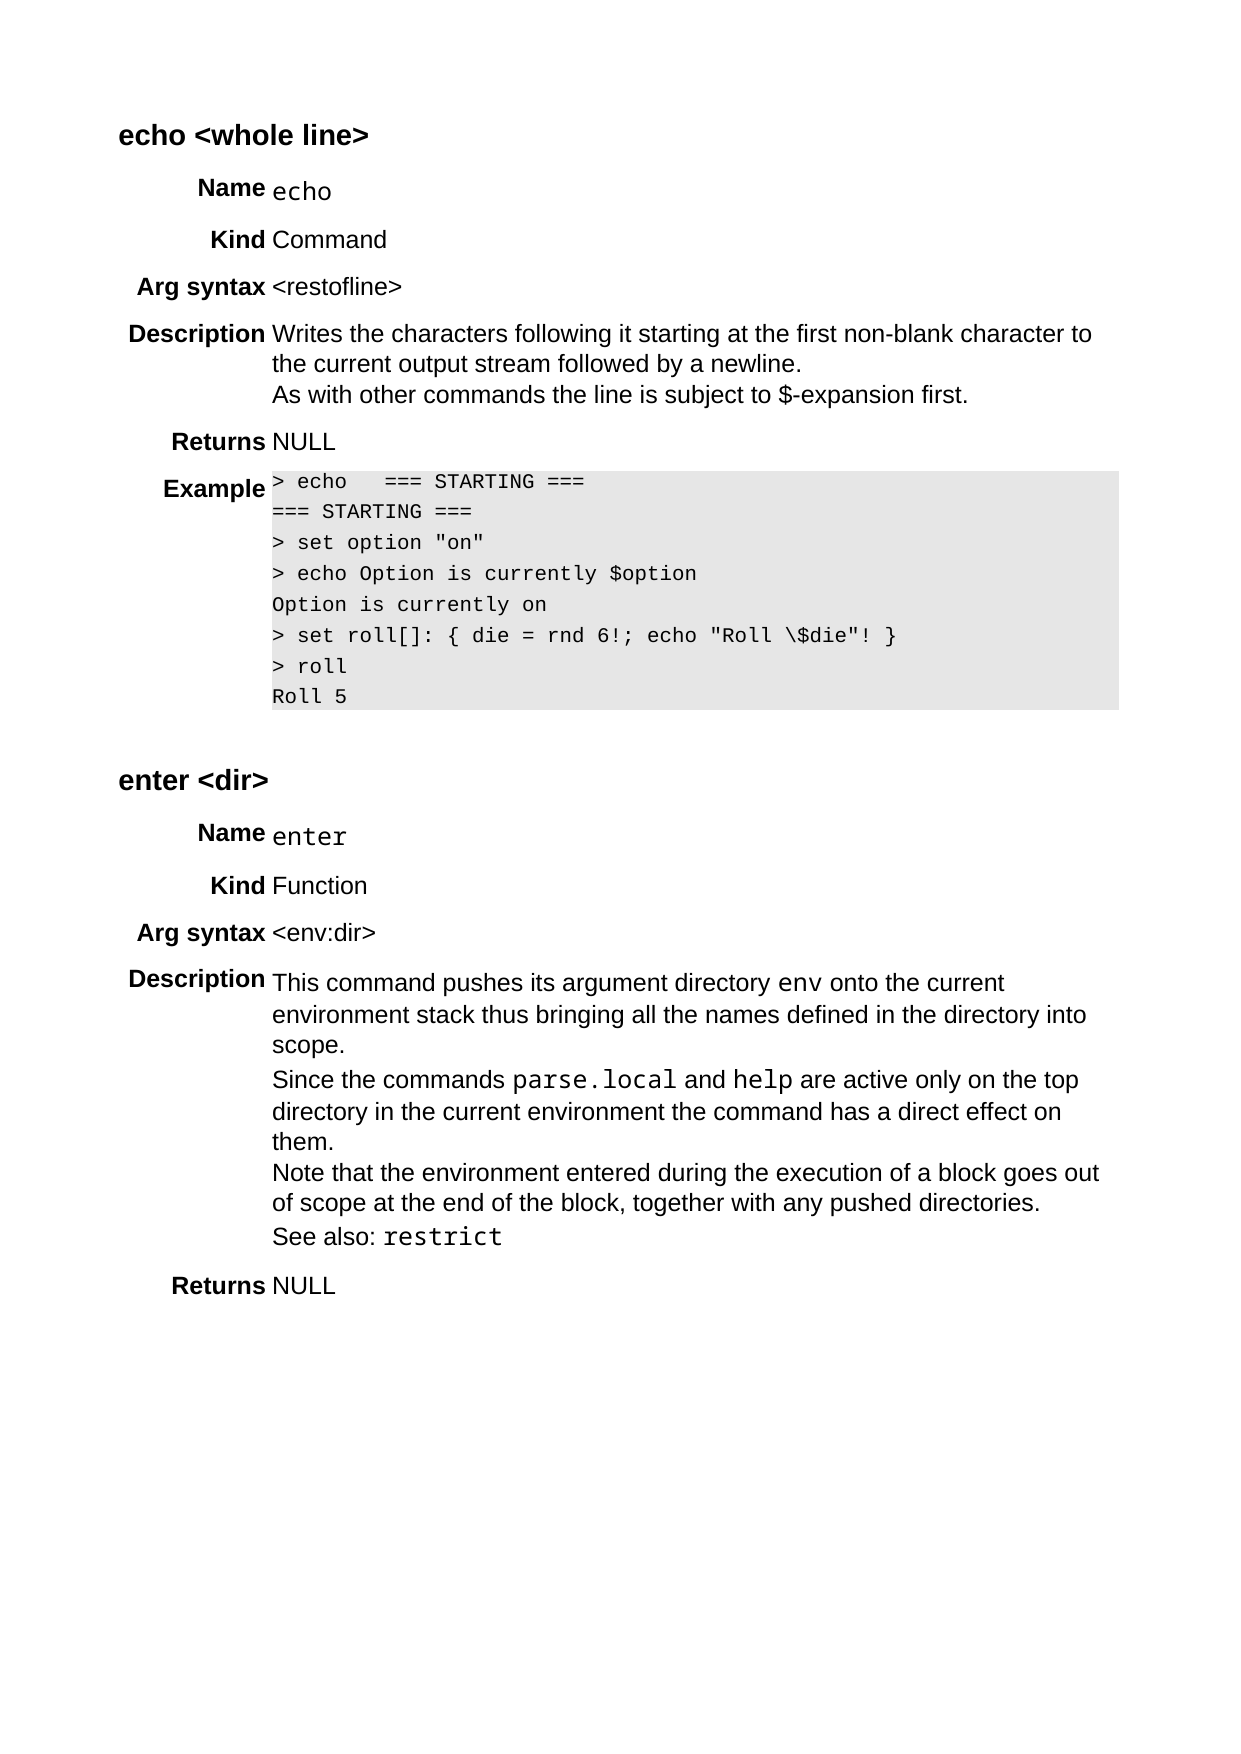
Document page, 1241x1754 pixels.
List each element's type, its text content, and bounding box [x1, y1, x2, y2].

table_cell NULL [269, 418, 1122, 464]
table_header Name [118, 809, 269, 862]
table_header echo [269, 164, 1122, 216]
table_cell Arg syntax [118, 263, 269, 310]
subtitle echo <whole line> [118, 118, 1122, 152]
table_cell Returns [118, 1262, 269, 1309]
table_cell <restofline> [269, 263, 1122, 310]
table_cell This command pushes its argument directory env onto the current environment stack thus bringing all the names defined in the directory into scope. Since the commands parse.local and help are active only on the top directory in the current environment the command has a direct effect on them. Note that the environment entered during the execution of a block goes out of scope at the end of the block, together with any pushed directories. See also: restrict [269, 955, 1122, 1262]
table_cell NULL [269, 1262, 1122, 1309]
table_cell > echo === STARTING === === STARTING === > set option "on" > echo Option is currently $option Option is currently on > set roll[]: { die = rnd 6!; echo "Roll \$die"! } > roll Roll 5 [269, 465, 1122, 716]
table_cell Writes the characters following it starting at the first non-blank character to the current output stream followed by a newline. As with other commands the line is subject to $-expansion first. [269, 310, 1122, 418]
table_cell Arg syntax [118, 909, 269, 955]
table_cell Description [118, 955, 269, 1262]
table_cell Kind [118, 862, 269, 908]
table_cell Example [118, 465, 269, 716]
table_header Name [118, 164, 269, 216]
table_cell Kind [118, 216, 269, 263]
table_header enter [269, 809, 1122, 862]
table_cell Function [269, 862, 1122, 908]
table_cell <env:dir> [269, 909, 1122, 955]
table_cell Description [118, 310, 269, 418]
subtitle enter <dir> [118, 763, 1122, 797]
table_cell Command [269, 216, 1122, 263]
table_cell Returns [118, 418, 269, 464]
